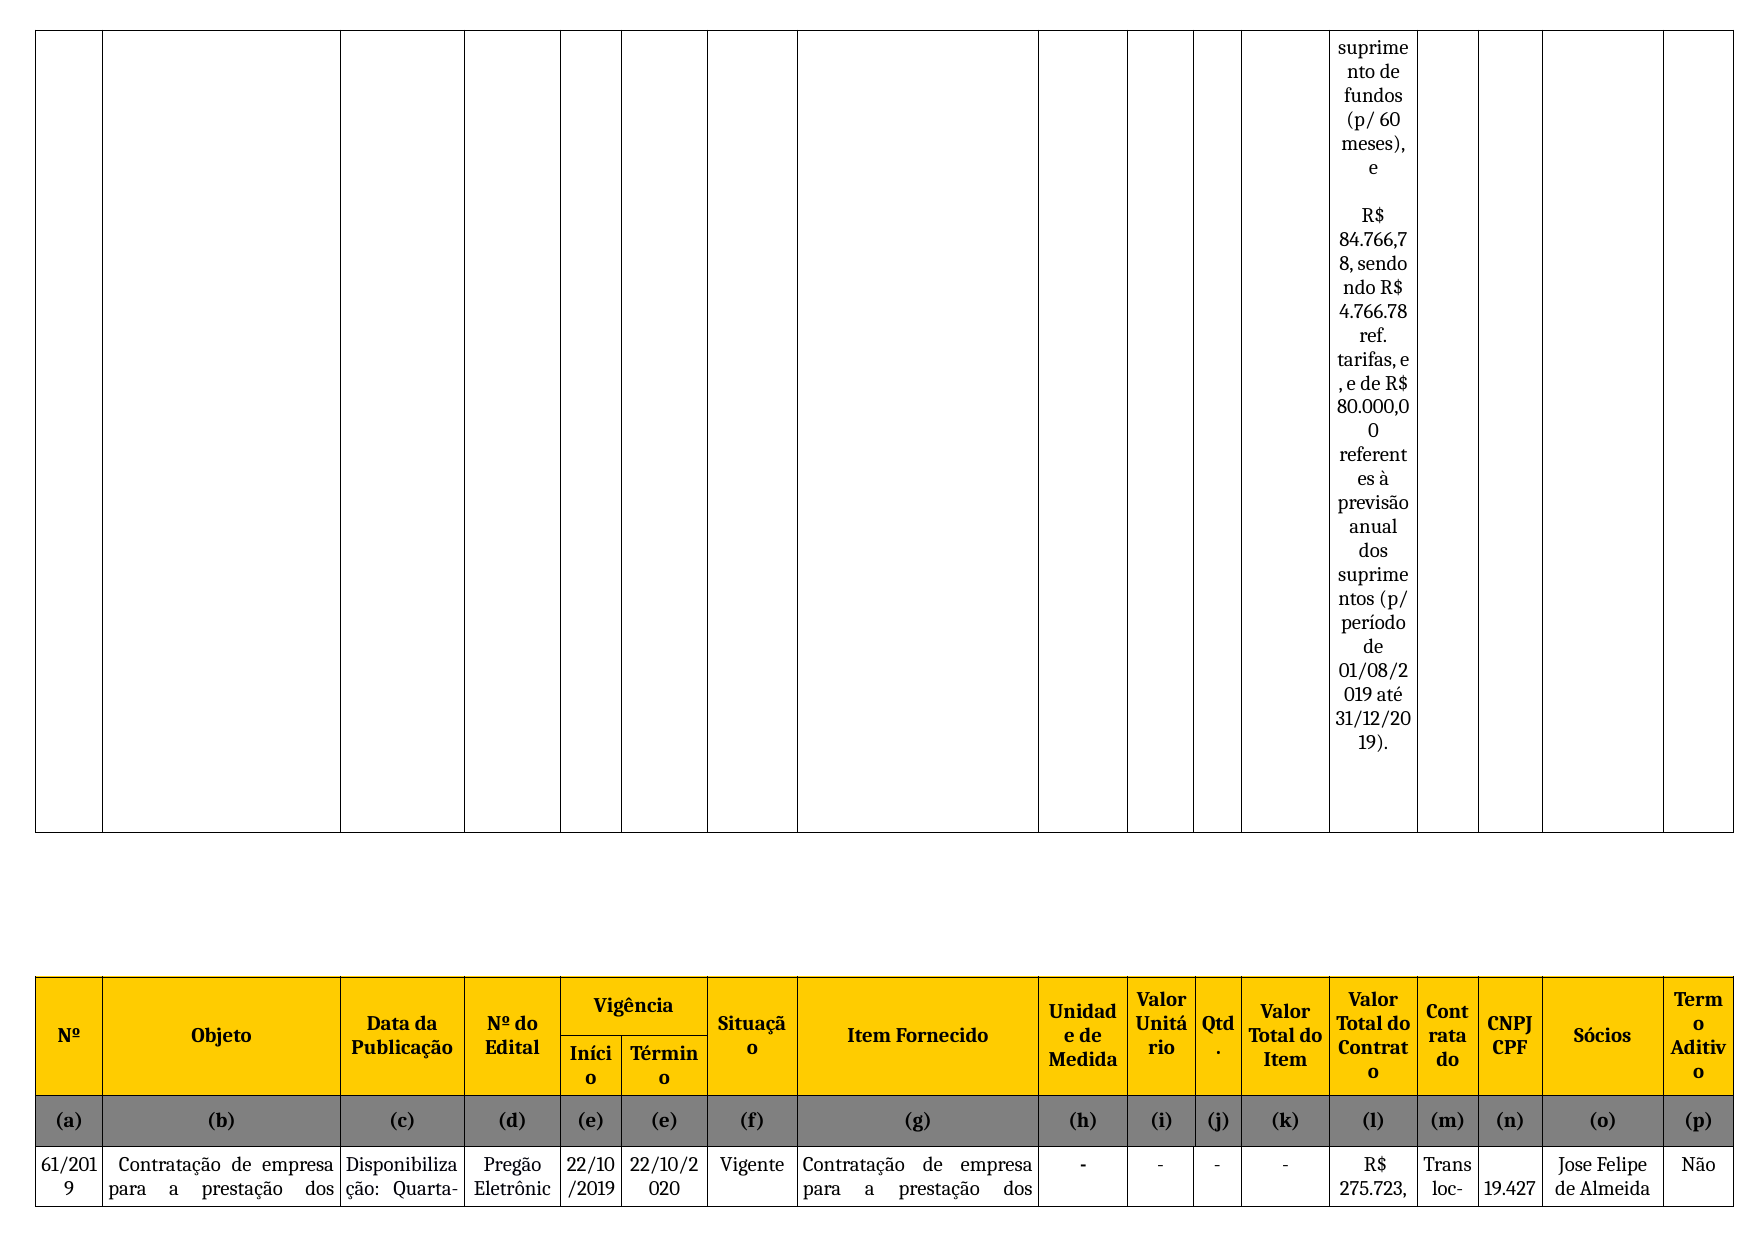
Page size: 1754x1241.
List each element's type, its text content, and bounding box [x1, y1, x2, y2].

table_header CNPJ CPF [1479, 978, 1542, 1095]
table_cell (b) [103, 1096, 340, 1146]
table_cell (l) [1330, 1096, 1417, 1146]
table_cell [1543, 31, 1663, 832]
table_header Contratado [1418, 978, 1478, 1095]
table_header Item Fornecido [798, 978, 1038, 1095]
table_cell (g) [798, 1096, 1038, 1146]
table_cell (f) [708, 1096, 797, 1146]
table_header Objeto [103, 978, 340, 1095]
table_header Unidade de Medida [1039, 978, 1127, 1095]
table_header Valor Unitário [1128, 978, 1195, 1095]
table_cell Jose Felipe de Almeida [1543, 1147, 1663, 1206]
table_header Situação [708, 978, 797, 1095]
table_cell Vigente [708, 1147, 797, 1206]
table_cell suprimento de fundos (p/ 60 meses), e R$ 84.766,78, sendo ndo R$ 4.766.78 ref. tarifas, e , e de R$ 80.000,00 referentes à previsão anual dos suprimentos (p/ período de 01/08/2019 até 31/12/2019). [1330, 31, 1417, 832]
table_cell [103, 31, 340, 832]
table_cell - [1242, 31, 1329, 832]
table_cell (d) [465, 1096, 560, 1146]
table_cell (i) [1128, 1096, 1195, 1146]
table_cell (n) [1479, 1096, 1542, 1146]
table_cell [622, 31, 707, 832]
table_cell (p) [1664, 1096, 1733, 1146]
table_cell 22/10/2019 [561, 1147, 621, 1206]
table_cell (o) [1543, 1096, 1663, 1146]
table_cell - [1194, 1147, 1241, 1206]
table_cell (m) [1418, 1096, 1478, 1146]
table_cell 19.427 [1479, 1147, 1542, 1206]
table_cell [1664, 31, 1733, 832]
table_header Termo Aditivo [1664, 978, 1733, 1095]
table_cell [36, 31, 102, 832]
table_cell (k) [1242, 1096, 1329, 1146]
table_cell 22/10/2020 [622, 1147, 707, 1206]
table_header Data da Publicação [341, 978, 464, 1095]
table_header Valor Total do Item [1242, 978, 1329, 1095]
table_header Valor Total do Contrato [1330, 978, 1417, 1095]
table_cell Contratação de empresa para a prestação dos [798, 1147, 1038, 1206]
table_cell (j) [1196, 1096, 1241, 1146]
table_cell - [1128, 31, 1193, 832]
table_cell Contratação de empresa para a prestação dos [103, 1147, 340, 1206]
table_cell - [1039, 1147, 1127, 1206]
table_header Qtd. [1196, 978, 1241, 1095]
table_cell (e) [622, 1096, 707, 1146]
table_cell [1479, 31, 1542, 832]
table_header Vigência [561, 978, 707, 1035]
table_cell - [1128, 1147, 1193, 1206]
table_cell R$ 275.723, [1330, 1147, 1417, 1206]
table_cell [798, 31, 1038, 832]
table_header Sócios [1543, 978, 1663, 1095]
table_cell [1418, 31, 1478, 832]
table_cell 61/2019 [36, 1147, 102, 1206]
table_cell Término [622, 1036, 707, 1095]
table_cell (h) [1039, 1096, 1127, 1146]
table_cell [465, 31, 560, 832]
table_cell Transloc- [1418, 1147, 1478, 1206]
table_cell [708, 31, 797, 832]
table_cell (e) [561, 1096, 621, 1146]
table_cell - [1242, 1147, 1329, 1206]
table_cell [341, 31, 464, 832]
table_cell Início [561, 1036, 621, 1095]
table_cell - [1194, 31, 1241, 832]
table_cell Disponibilização: Quarta- [341, 1147, 464, 1206]
table_cell [561, 31, 621, 832]
table_cell (a) [36, 1096, 102, 1146]
table_cell - [1039, 31, 1127, 832]
table_header Nº [36, 978, 102, 1095]
table_cell Não [1664, 1147, 1733, 1206]
table_header Nº do Edital [465, 978, 560, 1095]
table_cell Pregão Eletrônic [465, 1147, 560, 1206]
table_cell (c) [341, 1096, 464, 1146]
